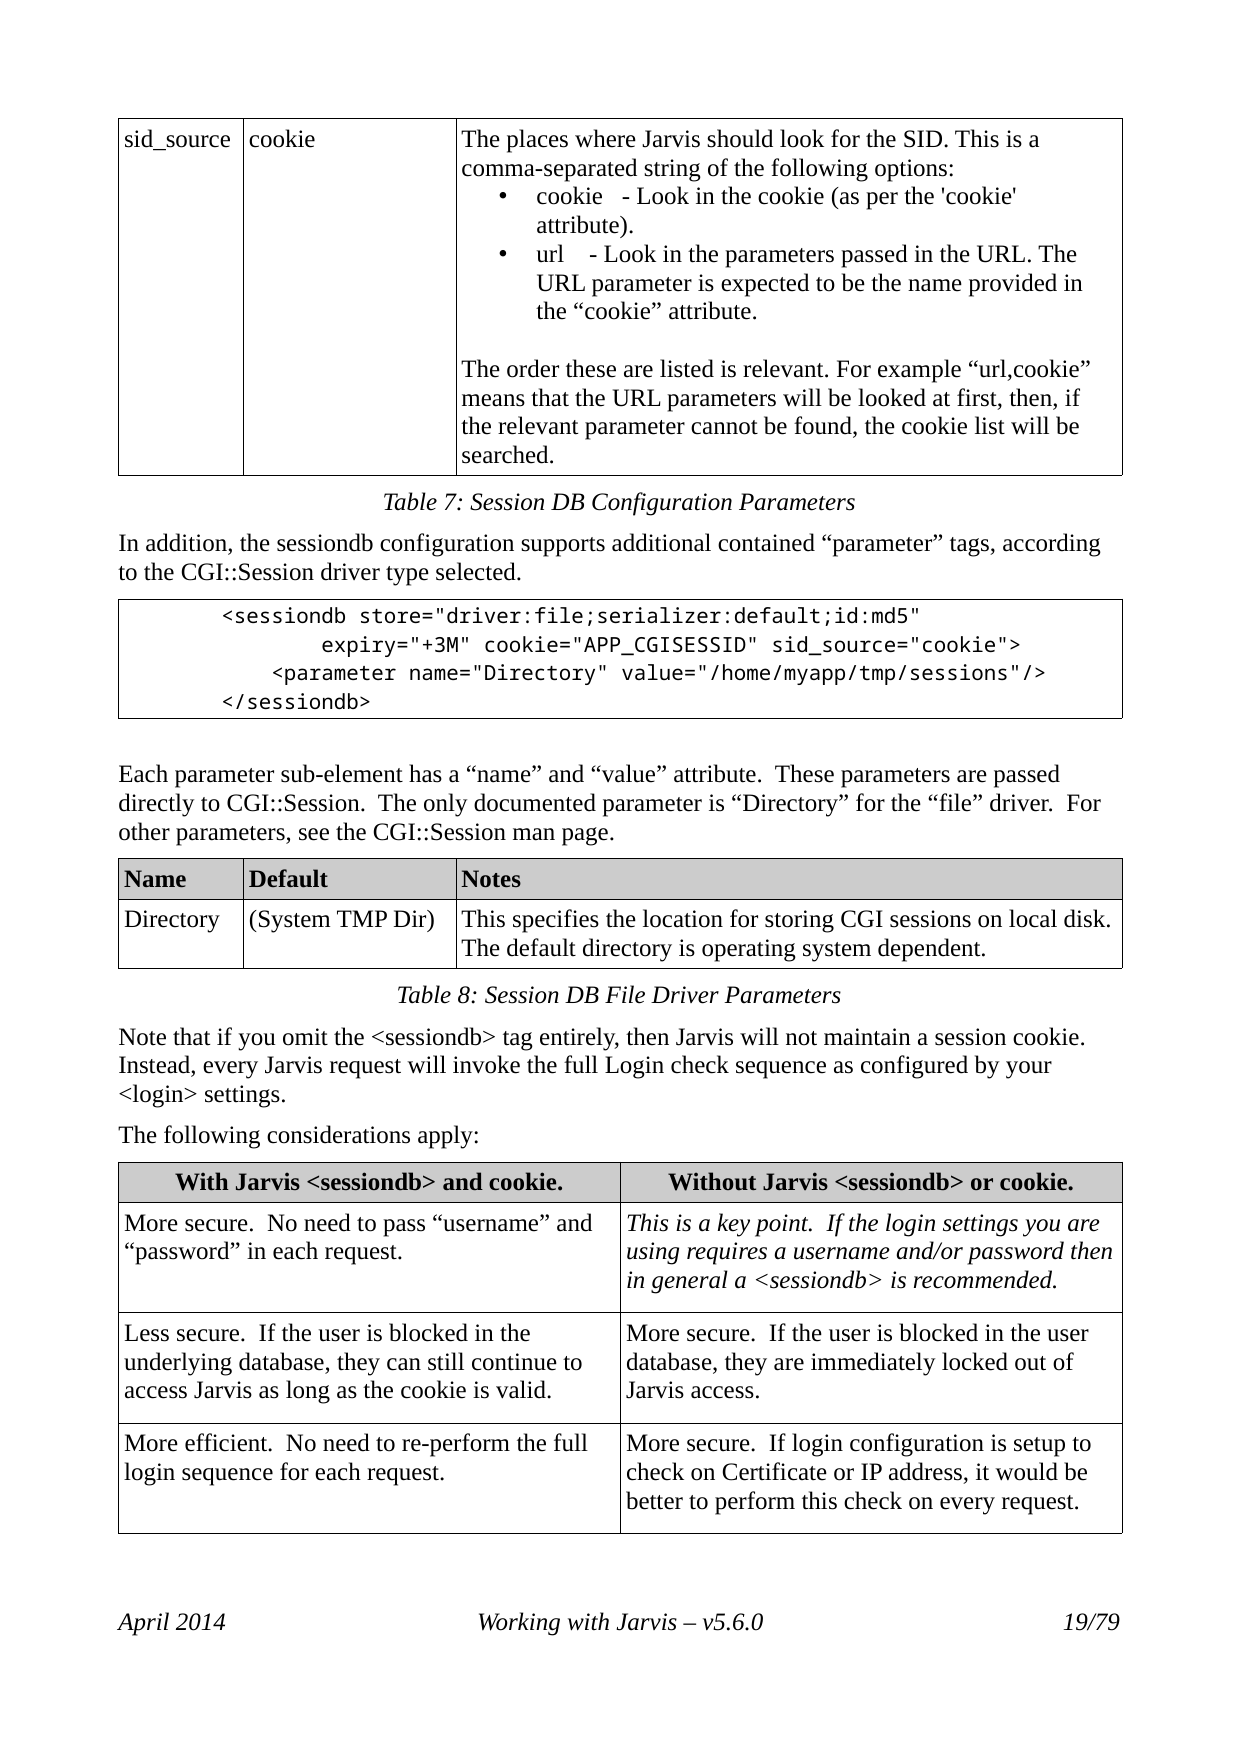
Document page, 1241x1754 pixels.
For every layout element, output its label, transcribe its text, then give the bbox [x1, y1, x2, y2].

text <parameter name="Directory" value="/home/myapp/tmp/sessions"/> [119, 655, 1122, 684]
text Note that if you omit the <sessiondb> tag entirely, then Jarvis will not maintain a session cookie. Instead, every Jarvis request will invoke the full Login check sequence as configured by your <login> settings. [118, 1022, 1122, 1108]
text <sessiondb store="driver:file;serializer:default;id:md5" [119, 600, 1122, 627]
table_cell Less secure. If the user is blocked in the underlying database, they can still continue to access Jarvis as long as the cookie is valid. [119, 1313, 620, 1422]
table_cell More secure. If the user is blocked in the user database, they are immediately locked out of Jarvis access. [621, 1313, 1122, 1422]
table_cell cookie [244, 119, 456, 475]
table_cell sid_source [119, 119, 243, 475]
text Table 8: Session DB File Driver Parameters [118, 980, 1122, 1009]
table_cell Directory [119, 900, 243, 968]
table_header Notes [457, 859, 1122, 899]
table_cell The places where Jarvis should look for the SID. This is a comma-separated string of the following options: cookie - Look in the cookie (as per the 'cookie' attribute). url - Look in the parameters passed in the URL. The URL parameter is expected to be the name provided in the “cookie” attribute. The order these are listed is relevant. For example “url,cookie” means that the URL parameters will be looked at first, then, if the relevant parameter cannot be found, the cookie list will be searched. [457, 119, 1122, 475]
table_cell More efficient. No need to re-perform the full login sequence for each request. [119, 1424, 620, 1533]
table_header Name [119, 859, 243, 899]
table_cell This specifies the location for storing CGI sessions on local disk. The default directory is operating system dependent. [457, 900, 1122, 968]
text In addition, the sessiondb configuration supports additional contained “parameter” tags, according to the CGI::Session driver type selected. [118, 528, 1122, 586]
table_cell This is a key point. If the login settings you are using requires a username and/or password then in general a <sessiondb> is recommended. [621, 1203, 1122, 1312]
text Each parameter sub-element has a “name” and “value” attribute. These parameters are passed directly to CGI::Session. The only documented parameter is “Directory” for the “file” driver. For other parameters, see the CGI::Session man page. [118, 759, 1122, 846]
table_header Default [244, 859, 456, 899]
text </sessiondb> [119, 684, 1122, 718]
table_header Without Jarvis <sessiondb> or cookie. [621, 1163, 1122, 1202]
table_cell More secure. If login configuration is setup to check on Certificate or IP address, it would be better to perform this check on every request. [621, 1424, 1122, 1533]
text Table 7: Session DB Configuration Parameters [118, 487, 1122, 516]
table_cell More secure. No need to pass “username” and “password” in each request. [119, 1203, 620, 1312]
text expiry="+3M" cookie="APP_CGISESSID" sid_source="cookie"> [119, 627, 1122, 655]
table_cell (System TMP Dir) [244, 900, 456, 968]
table_header With Jarvis <sessiondb> and cookie. [119, 1163, 620, 1202]
text The following considerations apply: [118, 1120, 1122, 1149]
